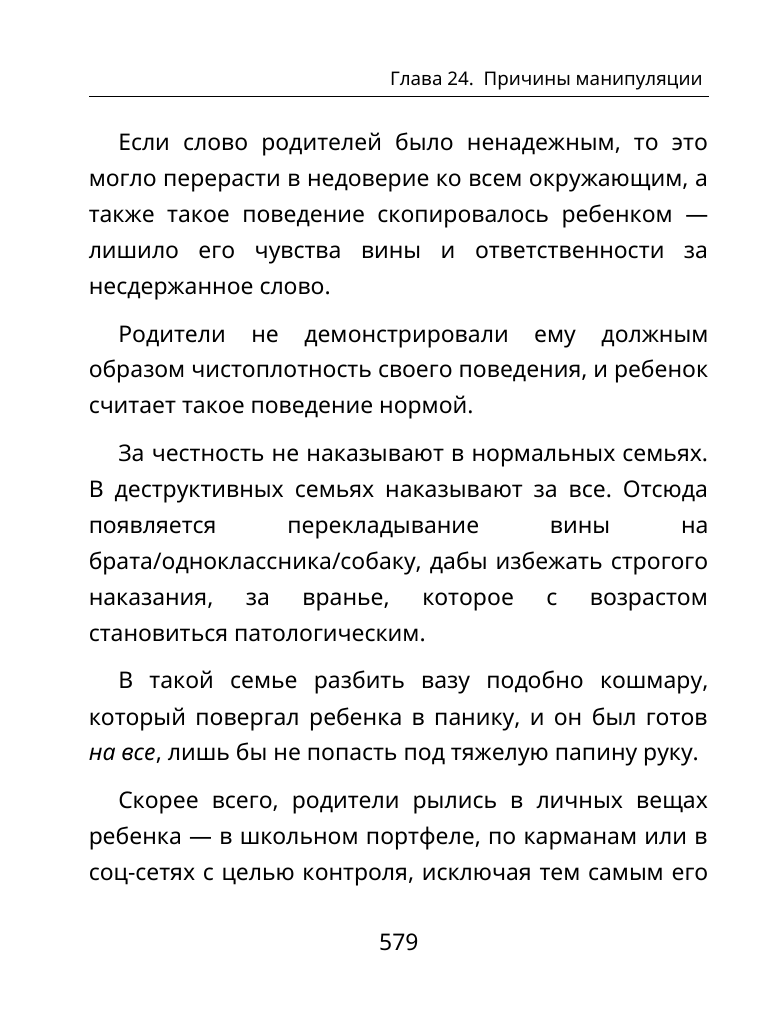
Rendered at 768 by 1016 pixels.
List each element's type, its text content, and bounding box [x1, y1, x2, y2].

text Родители не демонстрировали ему должным образом чистоплотность своего поведения, и ребенок считает такое поведение нормой. [88, 317, 709, 421]
text За честность не наказывают в нормальных семьях. В деструктивных семьях наказывают за все. Отсюда появляется перекладывание вины на брата/однокласс­ника/собаку, дабы избежать строгого наказания, за вранье, которое с возрастом становиться патологическим. [88, 437, 709, 648]
text В такой семье разбить вазу подобно кошмару, который повергал ребенка в панику, и он был готов на все, лишь бы не попасть под тяжелую папину руку. [88, 664, 709, 768]
text Если слово родителей было ненадежным, то это могло перерасти в недоверие ко всем окружающим, а также такое поведение скопировалось ребенком — лишило его чувства вины и ответственности за несдержанное слово. [88, 126, 709, 301]
text Скорее всего, родители рылись в личных вещах ребенка — в школьном портфеле, по карманам или в соц-сетях с целью контроля, исключая тем самым его [88, 784, 709, 887]
